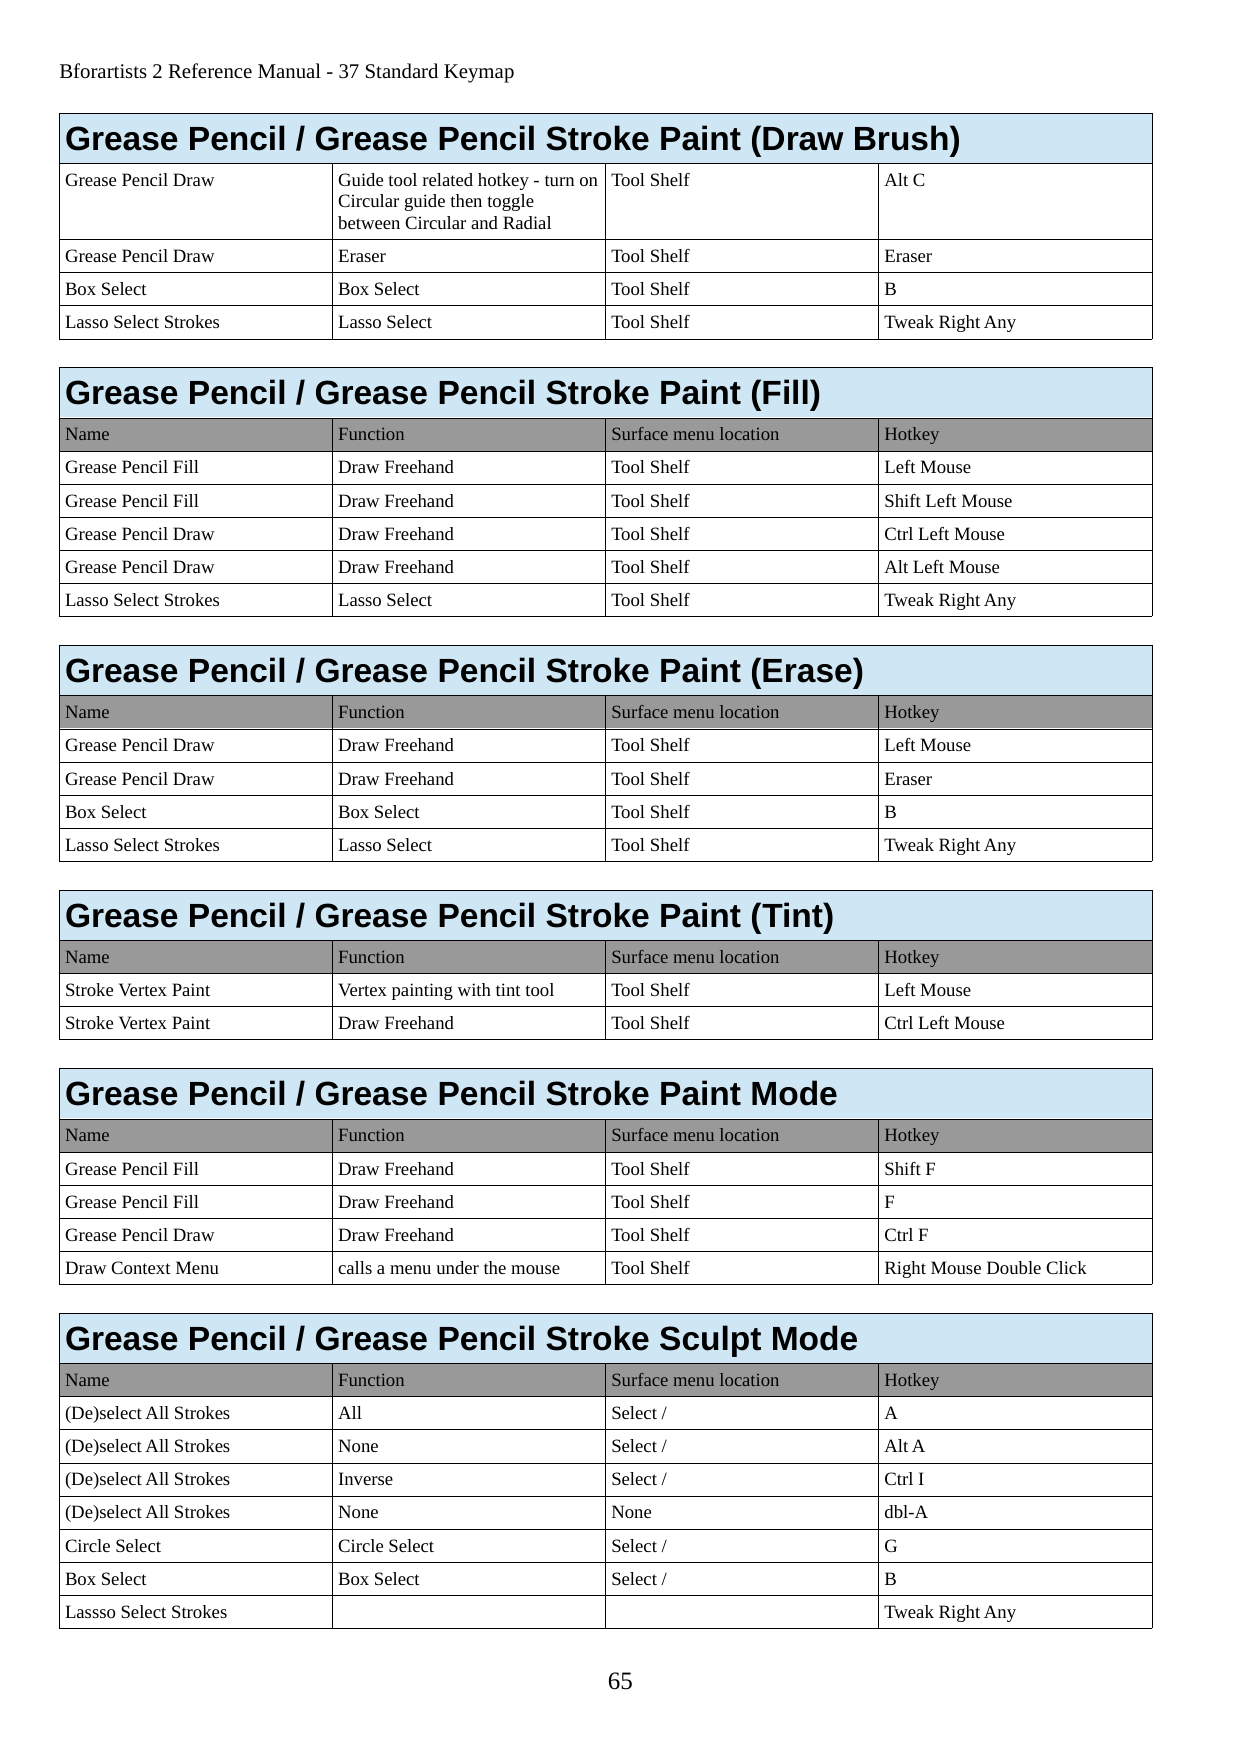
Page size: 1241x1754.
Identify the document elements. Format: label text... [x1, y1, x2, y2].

table_cell Draw Freehand [333, 730, 605, 762]
table_cell dbl-A [879, 1497, 1152, 1529]
table_cell [606, 1596, 878, 1628]
table_cell Function [333, 1364, 605, 1396]
table_cell Box Select [333, 273, 605, 305]
table_cell Shift Left Mouse [879, 485, 1152, 517]
table_cell Draw Freehand [333, 1007, 605, 1039]
table_cell (De)select All Strokes [60, 1397, 332, 1429]
table_cell Draw Freehand [333, 1186, 605, 1218]
table_cell Eraser [879, 240, 1152, 272]
table_cell Lasso Select [333, 584, 605, 616]
table_cell Grease Pencil Fill [60, 1186, 332, 1218]
table_cell Box Select [60, 273, 332, 305]
table_cell Select / [606, 1397, 878, 1429]
table_cell Grease Pencil Draw [60, 518, 332, 550]
table_cell Ctrl Left Mouse [879, 518, 1152, 550]
table_cell Eraser [333, 240, 605, 272]
table_cell Tweak Right Any [879, 584, 1152, 616]
table_cell Tool Shelf [606, 974, 878, 1006]
table_cell Box Select [333, 1563, 605, 1595]
table_cell Lasso Select Strokes [60, 584, 332, 616]
table_cell Name [60, 696, 332, 728]
table_cell Surface menu location [606, 696, 878, 728]
table_cell A [879, 1397, 1152, 1429]
table_cell Grease Pencil Draw [60, 1219, 332, 1251]
table_cell Tool Shelf [606, 164, 878, 239]
table_cell None [606, 1497, 878, 1529]
table_cell [333, 1596, 605, 1628]
table_cell Inverse [333, 1464, 605, 1496]
table_cell Grease Pencil Draw [60, 240, 332, 272]
table_cell Draw Freehand [333, 485, 605, 517]
table_header Grease Pencil / Grease Pencil Stroke Paint (Draw Brush) [60, 114, 1152, 163]
table_cell Draw Freehand [333, 551, 605, 583]
table_cell Function [333, 1120, 605, 1152]
table_cell Vertex painting with tint tool [333, 974, 605, 1006]
table_cell Tweak Right Any [879, 1596, 1152, 1628]
table_cell Function [333, 419, 605, 451]
table_cell Draw Freehand [333, 1219, 605, 1251]
table_cell Alt A [879, 1430, 1152, 1462]
table_cell Tool Shelf [606, 518, 878, 550]
table_cell Grease Pencil Draw [60, 164, 332, 239]
table_cell Tool Shelf [606, 306, 878, 338]
table_header Grease Pencil / Grease Pencil Stroke Paint (Erase) [60, 646, 1152, 695]
table_cell Surface menu location [606, 1364, 878, 1396]
table_cell Box Select [60, 796, 332, 828]
table_cell Shift F [879, 1153, 1152, 1185]
table_cell Select / [606, 1464, 878, 1496]
table_cell None [333, 1497, 605, 1529]
table_cell Function [333, 696, 605, 728]
table_cell Circle Select [60, 1530, 332, 1562]
table_cell Box Select [60, 1563, 332, 1595]
table_cell (De)select All Strokes [60, 1430, 332, 1462]
table_cell Grease Pencil Fill [60, 1153, 332, 1185]
table_cell Grease Pencil Fill [60, 485, 332, 517]
table_cell (De)select All Strokes [60, 1464, 332, 1496]
table_header Grease Pencil / Grease Pencil Stroke Paint (Tint) [60, 891, 1152, 940]
table_cell Grease Pencil Draw [60, 763, 332, 795]
table_cell Guide tool related hotkey - turn on Circular guide then toggle between Circular and Radial [333, 164, 605, 239]
table_cell Draw Freehand [333, 518, 605, 550]
table_cell Alt C [879, 164, 1152, 239]
table_cell None [333, 1430, 605, 1462]
table_cell Box Select [333, 796, 605, 828]
table_cell Tool Shelf [606, 763, 878, 795]
table_cell Surface menu location [606, 1120, 878, 1152]
table_cell F [879, 1186, 1152, 1218]
table_cell Hotkey [879, 1364, 1152, 1396]
table_cell Tool Shelf [606, 1007, 878, 1039]
table_cell Right Mouse Double Click [879, 1252, 1152, 1284]
table_cell Select / [606, 1430, 878, 1462]
table_cell B [879, 796, 1152, 828]
table_cell Tool Shelf [606, 240, 878, 272]
table_cell Lasso Select Strokes [60, 829, 332, 861]
table_cell Tool Shelf [606, 584, 878, 616]
table_cell Lasso Select Strokes [60, 306, 332, 338]
table_cell Hotkey [879, 1120, 1152, 1152]
table_cell Tool Shelf [606, 1252, 878, 1284]
table_cell Name [60, 941, 332, 973]
table_cell Left Mouse [879, 974, 1152, 1006]
table_cell (De)select All Strokes [60, 1497, 332, 1529]
table_cell All [333, 1397, 605, 1429]
table_cell Ctrl Left Mouse [879, 1007, 1152, 1039]
table_cell Hotkey [879, 941, 1152, 973]
table_cell Name [60, 1120, 332, 1152]
table_cell Tool Shelf [606, 485, 878, 517]
table_header Grease Pencil / Grease Pencil Stroke Sculpt Mode [60, 1314, 1152, 1363]
table_header Grease Pencil / Grease Pencil Stroke Paint Mode [60, 1069, 1152, 1118]
table_cell Surface menu location [606, 941, 878, 973]
table_cell Tool Shelf [606, 730, 878, 762]
table_cell Function [333, 941, 605, 973]
table_cell calls a menu under the mouse [333, 1252, 605, 1284]
table_cell Left Mouse [879, 452, 1152, 484]
table_cell Stroke Vertex Paint [60, 974, 332, 1006]
table_cell Surface menu location [606, 419, 878, 451]
table_cell Draw Context Menu [60, 1252, 332, 1284]
table_cell Left Mouse [879, 730, 1152, 762]
table_cell Name [60, 419, 332, 451]
table_cell Hotkey [879, 696, 1152, 728]
table_cell Tool Shelf [606, 1186, 878, 1218]
table_cell Grease Pencil Draw [60, 551, 332, 583]
table_cell Hotkey [879, 419, 1152, 451]
table_cell Draw Freehand [333, 1153, 605, 1185]
table_cell Alt Left Mouse [879, 551, 1152, 583]
table_cell Grease Pencil Fill [60, 452, 332, 484]
table_cell Name [60, 1364, 332, 1396]
table_cell Select / [606, 1563, 878, 1595]
table_cell Lasso Select [333, 306, 605, 338]
table_cell Tool Shelf [606, 452, 878, 484]
table_cell Tool Shelf [606, 829, 878, 861]
table_cell G [879, 1530, 1152, 1562]
table_cell Select / [606, 1530, 878, 1562]
table_cell Tool Shelf [606, 1153, 878, 1185]
table_cell Ctrl F [879, 1219, 1152, 1251]
table_cell Tool Shelf [606, 1219, 878, 1251]
table_cell Lasso Select [333, 829, 605, 861]
table_cell Circle Select [333, 1530, 605, 1562]
table_cell Tool Shelf [606, 551, 878, 583]
table_cell Tweak Right Any [879, 829, 1152, 861]
table_cell Eraser [879, 763, 1152, 795]
table_cell Lassso Select Strokes [60, 1596, 332, 1628]
table_header Grease Pencil / Grease Pencil Stroke Paint (Fill) [60, 368, 1152, 417]
table_cell Grease Pencil Draw [60, 730, 332, 762]
table_cell B [879, 273, 1152, 305]
table_cell Draw Freehand [333, 452, 605, 484]
table_cell Ctrl I [879, 1464, 1152, 1496]
table_cell Stroke Vertex Paint [60, 1007, 332, 1039]
table_cell Tool Shelf [606, 273, 878, 305]
table_cell Tweak Right Any [879, 306, 1152, 338]
table_cell Draw Freehand [333, 763, 605, 795]
table_cell B [879, 1563, 1152, 1595]
table_cell Tool Shelf [606, 796, 878, 828]
